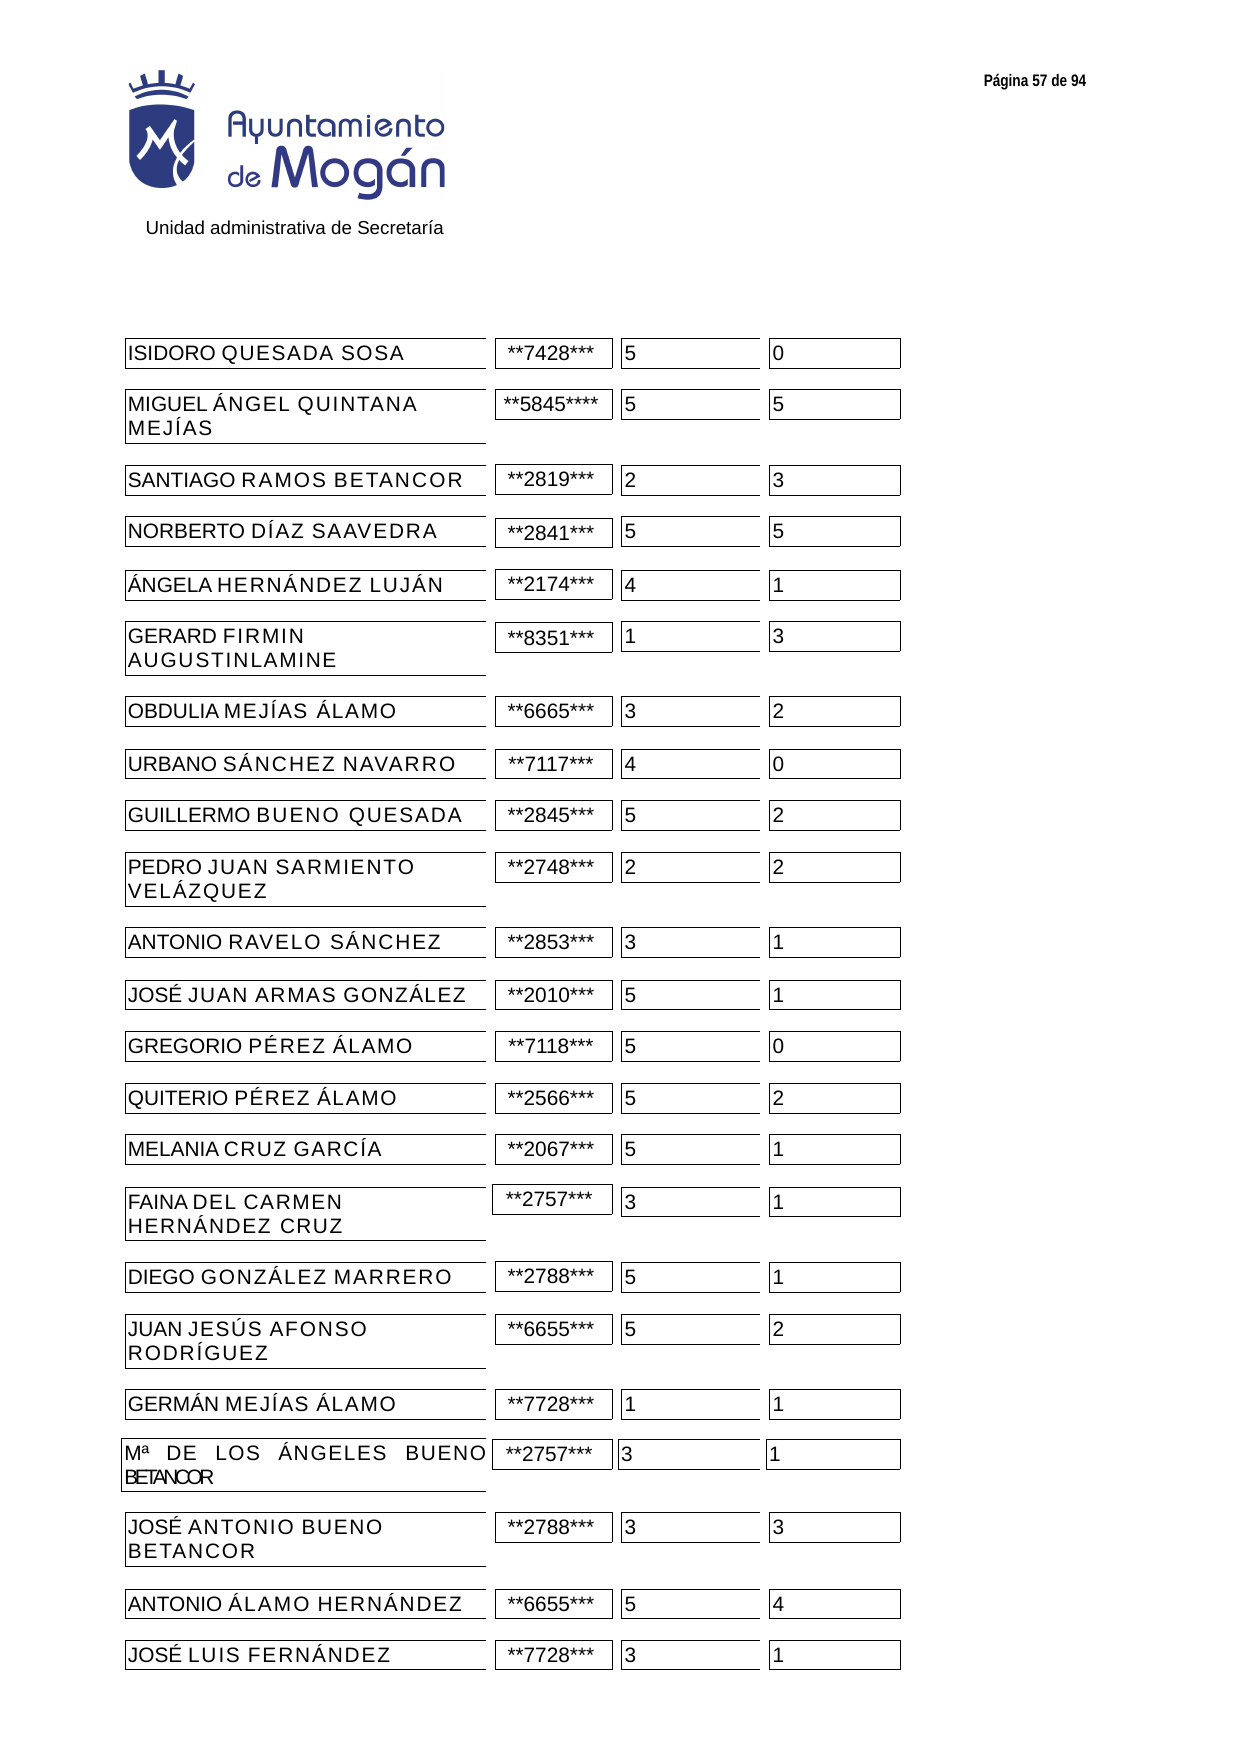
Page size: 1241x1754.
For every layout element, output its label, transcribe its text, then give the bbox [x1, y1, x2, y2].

table_cell **8351*** [489, 615, 615, 690]
table_cell ISIDORO QUESADA SOSA [118, 331, 489, 383]
table_cell 2 [615, 845, 763, 921]
table_cell **2566*** [489, 1076, 615, 1128]
table_cell 3 [615, 690, 763, 741]
table_cell JUAN JESÚS AFONSO RODRÍGUEZ [118, 1307, 489, 1383]
table_cell ÁNGELA HERNÁNDEZ LUJÁN [118, 563, 489, 615]
table_cell 3 [615, 1435, 763, 1507]
table_cell **2757*** [489, 1435, 615, 1507]
table_cell 1 [615, 615, 763, 690]
table_cell 3 [763, 458, 903, 510]
table_cell ANTONIO ÁLAMO HERNÁNDEZ [118, 1581, 489, 1634]
table_cell 1 [615, 1384, 763, 1434]
table_cell 5 [615, 973, 763, 1025]
table_cell 4 [615, 563, 763, 615]
table_cell 1 [763, 973, 903, 1025]
table_cell 4 [763, 1581, 903, 1634]
table_cell MIGUEL ÁNGEL QUINTANA MEJÍAS [118, 383, 489, 458]
table_cell 1 [763, 563, 903, 615]
table_cell 1 [763, 1435, 903, 1507]
table_cell **7118*** [489, 1025, 615, 1076]
table_cell 5 [615, 1307, 763, 1383]
table_cell MELANIA CRUZ GARCÍA [118, 1129, 489, 1179]
table_cell **2788*** [489, 1256, 615, 1307]
table_cell SANTIAGO RAMOS BETANCOR [118, 458, 489, 510]
table_cell **5845**** [489, 383, 615, 458]
table_cell **2010*** [489, 973, 615, 1025]
table_cell **6665*** [489, 690, 615, 741]
table_cell 3 [763, 615, 903, 690]
table_cell 5 [615, 1076, 763, 1128]
table_cell **2757*** [489, 1180, 615, 1256]
table_cell 0 [763, 331, 903, 383]
table_cell 3 [615, 1507, 763, 1581]
table_cell 0 [763, 741, 903, 794]
table_cell **2067*** [489, 1129, 615, 1179]
table_cell 1 [763, 1256, 903, 1307]
table_cell 5 [763, 510, 903, 563]
table_cell 0 [763, 1025, 903, 1076]
table_cell PEDRO JUAN SARMIENTO VELÁZQUEZ [118, 845, 489, 921]
table_cell 3 [615, 921, 763, 972]
table_cell FAINA DEL CARMEN HERNÁNDEZ CRUZ [118, 1180, 489, 1256]
table_cell 5 [615, 383, 763, 458]
table_cell **2853*** [489, 921, 615, 972]
table_cell 5 [615, 1256, 763, 1307]
table_cell GERARD FIRMIN AUGUSTINLAMINE [118, 615, 489, 690]
table_cell 2 [763, 845, 903, 921]
table_cell 4 [615, 741, 763, 794]
table_cell JOSÉ ANTONIO BUENO BETANCOR [118, 1507, 489, 1581]
table_cell 1 [763, 1180, 903, 1256]
table_cell **2174*** [489, 563, 615, 615]
table_cell 2 [763, 1307, 903, 1383]
table_cell **2788*** [489, 1507, 615, 1581]
table_cell 2 [763, 794, 903, 845]
table_cell **6655*** [489, 1307, 615, 1383]
table_cell 3 [615, 1634, 763, 1672]
table_cell 5 [615, 1129, 763, 1179]
table_cell 2 [763, 690, 903, 741]
table_cell 3 [615, 1180, 763, 1256]
table_cell Mª DE LOS ÁNGELES BUENO BETANCOR [118, 1435, 489, 1507]
table_cell **7728*** [489, 1634, 615, 1672]
table_cell 5 [615, 794, 763, 845]
table_cell JOSÉ LUIS FERNÁNDEZ [118, 1634, 489, 1672]
table_cell NORBERTO DÍAZ SAAVEDRA [118, 510, 489, 563]
table_cell **7728*** [489, 1384, 615, 1434]
table_cell 5 [615, 1581, 763, 1634]
table_cell **7117*** [489, 741, 615, 794]
table_cell 1 [763, 1634, 903, 1672]
table_cell ANTONIO RAVELO SÁNCHEZ [118, 921, 489, 972]
table_cell GERMÁN MEJÍAS ÁLAMO [118, 1384, 489, 1434]
table_cell GUILLERMO BUENO QUESADA [118, 794, 489, 845]
table_cell 5 [615, 1025, 763, 1076]
table_cell **7428*** [489, 331, 615, 383]
table_cell URBANO SÁNCHEZ NAVARRO [118, 741, 489, 794]
table_cell 2 [763, 1076, 903, 1128]
table_cell 5 [763, 383, 903, 458]
table_cell 1 [763, 1384, 903, 1434]
table_cell 3 [763, 1507, 903, 1581]
table_cell 5 [615, 510, 763, 563]
table_cell **2841*** [489, 510, 615, 563]
table_cell JOSÉ JUAN ARMAS GONZÁLEZ [118, 973, 489, 1025]
table_cell OBDULIA MEJÍAS ÁLAMO [118, 690, 489, 741]
table_cell **2845*** [489, 794, 615, 845]
table_cell **2748*** [489, 845, 615, 921]
table_cell **6655*** [489, 1581, 615, 1634]
table_cell DIEGO GONZÁLEZ MARRERO [118, 1256, 489, 1307]
table_cell 5 [615, 331, 763, 383]
table_cell GREGORIO PÉREZ ÁLAMO [118, 1025, 489, 1076]
table_cell QUITERIO PÉREZ ÁLAMO [118, 1076, 489, 1128]
picture [128, 70, 445, 206]
table_cell **2819*** [489, 458, 615, 510]
table_cell 2 [615, 458, 763, 510]
table_cell 1 [763, 921, 903, 972]
table_cell 1 [763, 1129, 903, 1179]
